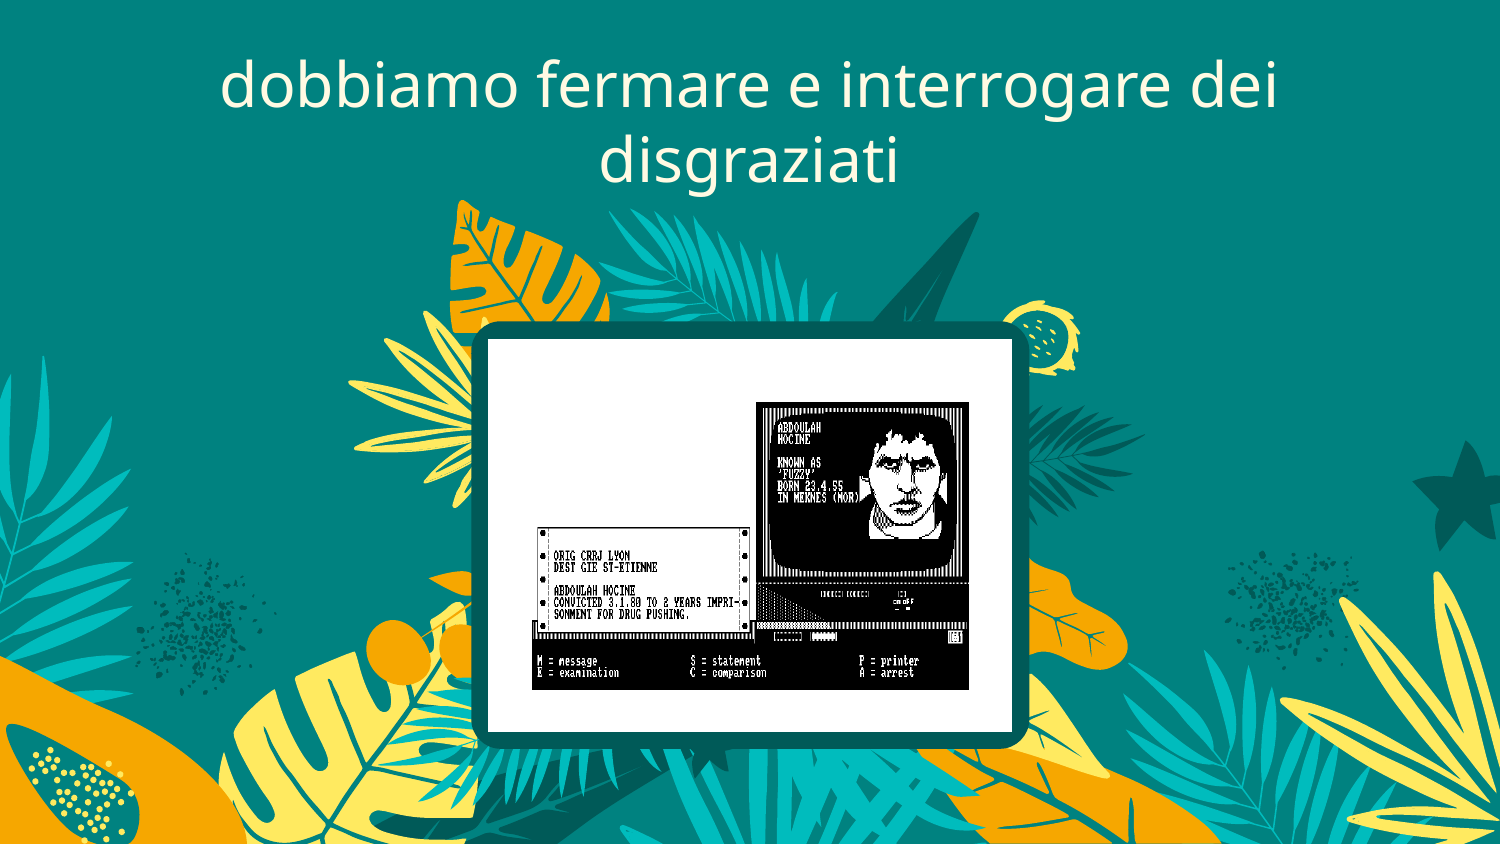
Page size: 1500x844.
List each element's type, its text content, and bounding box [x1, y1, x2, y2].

picture [488, 339, 1012, 732]
picture [1179, 490, 1414, 725]
title dobbiamo fermare e interrogare dei disgraziati [100, 72, 1400, 167]
picture [116, 538, 291, 713]
picture [1362, 628, 1388, 658]
text_box [348, 200, 1146, 844]
